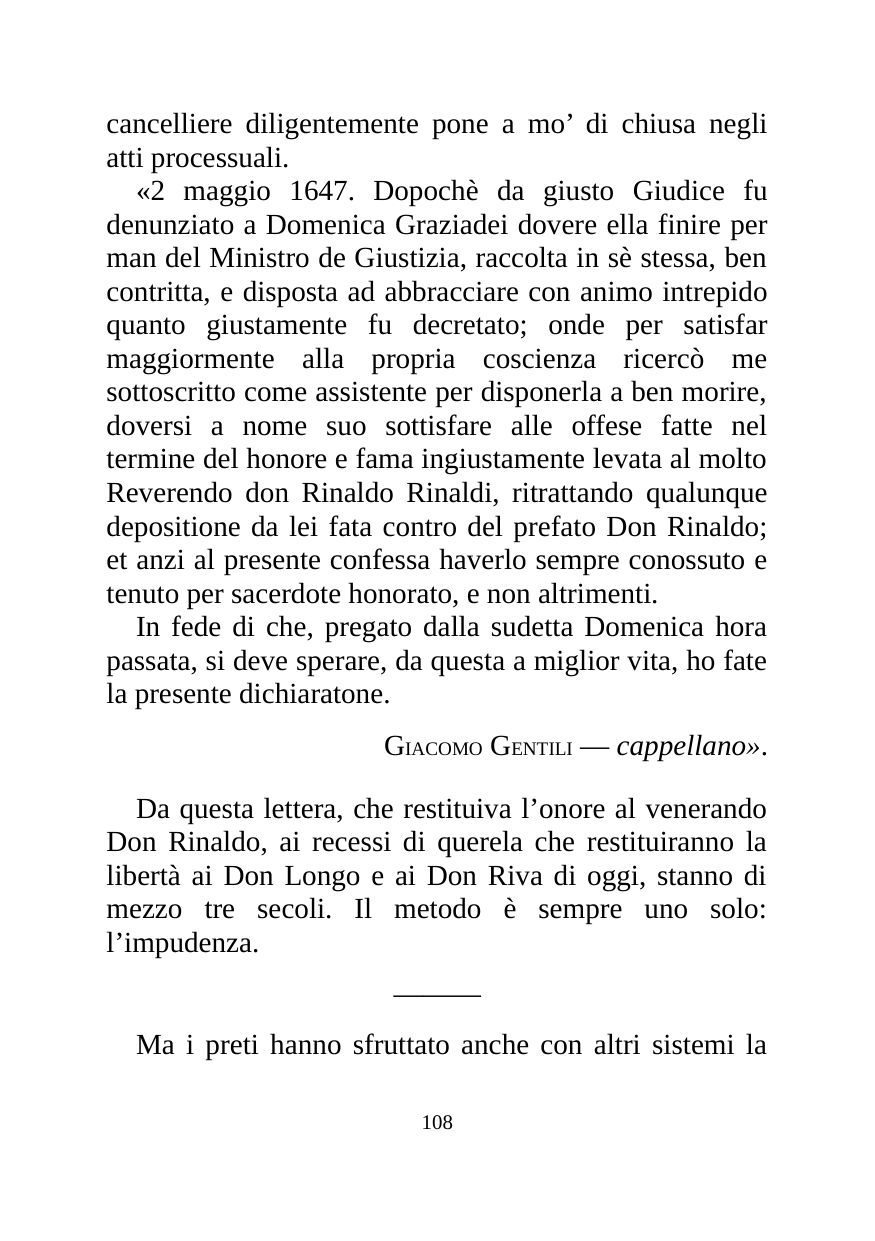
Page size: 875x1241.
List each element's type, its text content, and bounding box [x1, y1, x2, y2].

text In fede di che, pregato dalla sudetta Domenica hora passata, si deve sperare, da questa a miglior vita, ho fate la presente dichiaratone. [106, 609, 768, 710]
text «2 maggio 1647. Dopochè da giusto Giudice fu denunziato a Domenica Graziadei dovere ella finire per man del Ministro de Giustizia, raccolta in sè stessa, ben contritta, e disposta ad abbracciare con animo intrepido quanto giustamente fu decretato; onde per satisfar maggiormente alla propria coscienza ricercò me sottoscritto come assistente per disponerla a ben morire, doversi a nome suo sottisfare alle offese fatte nel termine del honore e fama ingiustamente levata al molto Reverendo don Rinaldo Rinaldi, ritrattando qualunque depositione da lei fata contro del prefato Don Rinaldo; et anzi al presente confessa haverlo sempre conossuto e tenuto per sacerdote honorato, e non altrimenti. [106, 173, 768, 609]
text Giacomo Gentili — cappellano». [106, 728, 768, 761]
text ——— [106, 976, 768, 1010]
text Ma i preti hanno sfruttato anche con altri sistemi la [106, 1027, 768, 1061]
text cancelliere diligentemente pone a mo’ di chiusa negli atti processuali. [106, 106, 768, 173]
text Da questa lettera, che restituiva l’onore al venerando Don Rinaldo, ai recessi di querela che restituiranno la libertà ai Don Longo e ai Don Riva di oggi, stanno di mezzo tre secoli. Il metodo è sempre uno solo: l’impudenza. [106, 791, 768, 958]
